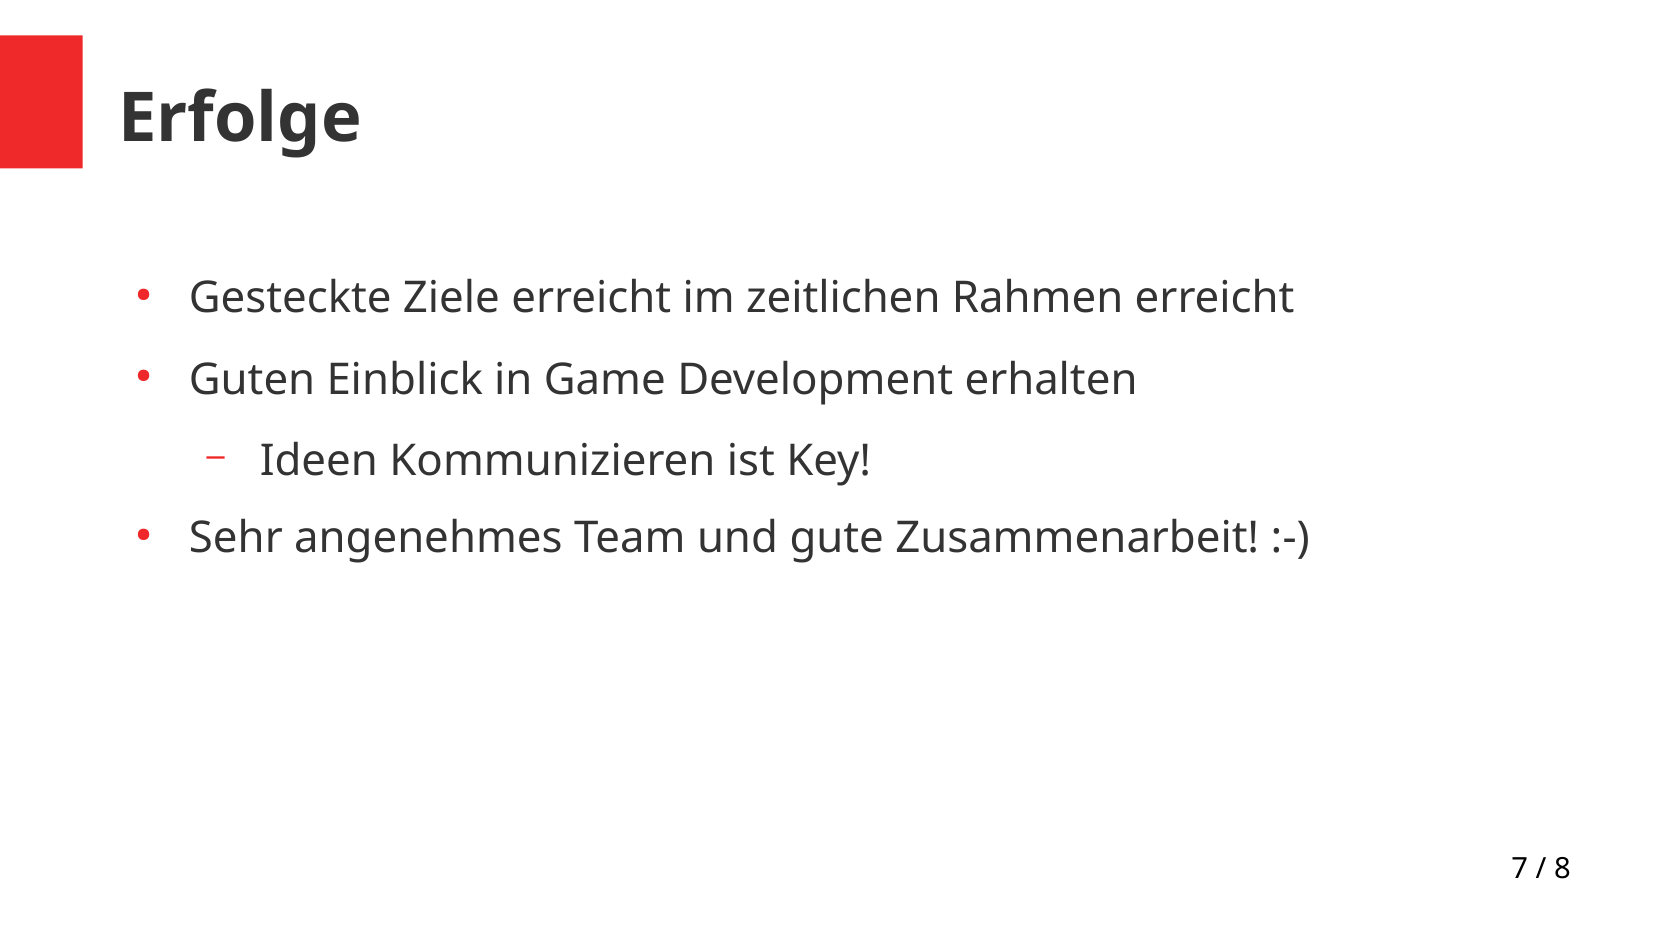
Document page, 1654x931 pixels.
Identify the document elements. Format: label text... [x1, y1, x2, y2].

list Gesteckte Ziele erreicht im zeitlichen Rahmen erreicht Guten Einblick in Game Development erhalten Ideen Kommunizieren ist Key! Sehr angenehmes Team und gute Zusammenarbeit! :-) [118, 265, 1536, 806]
title Erfolge [118, 37, 1571, 193]
